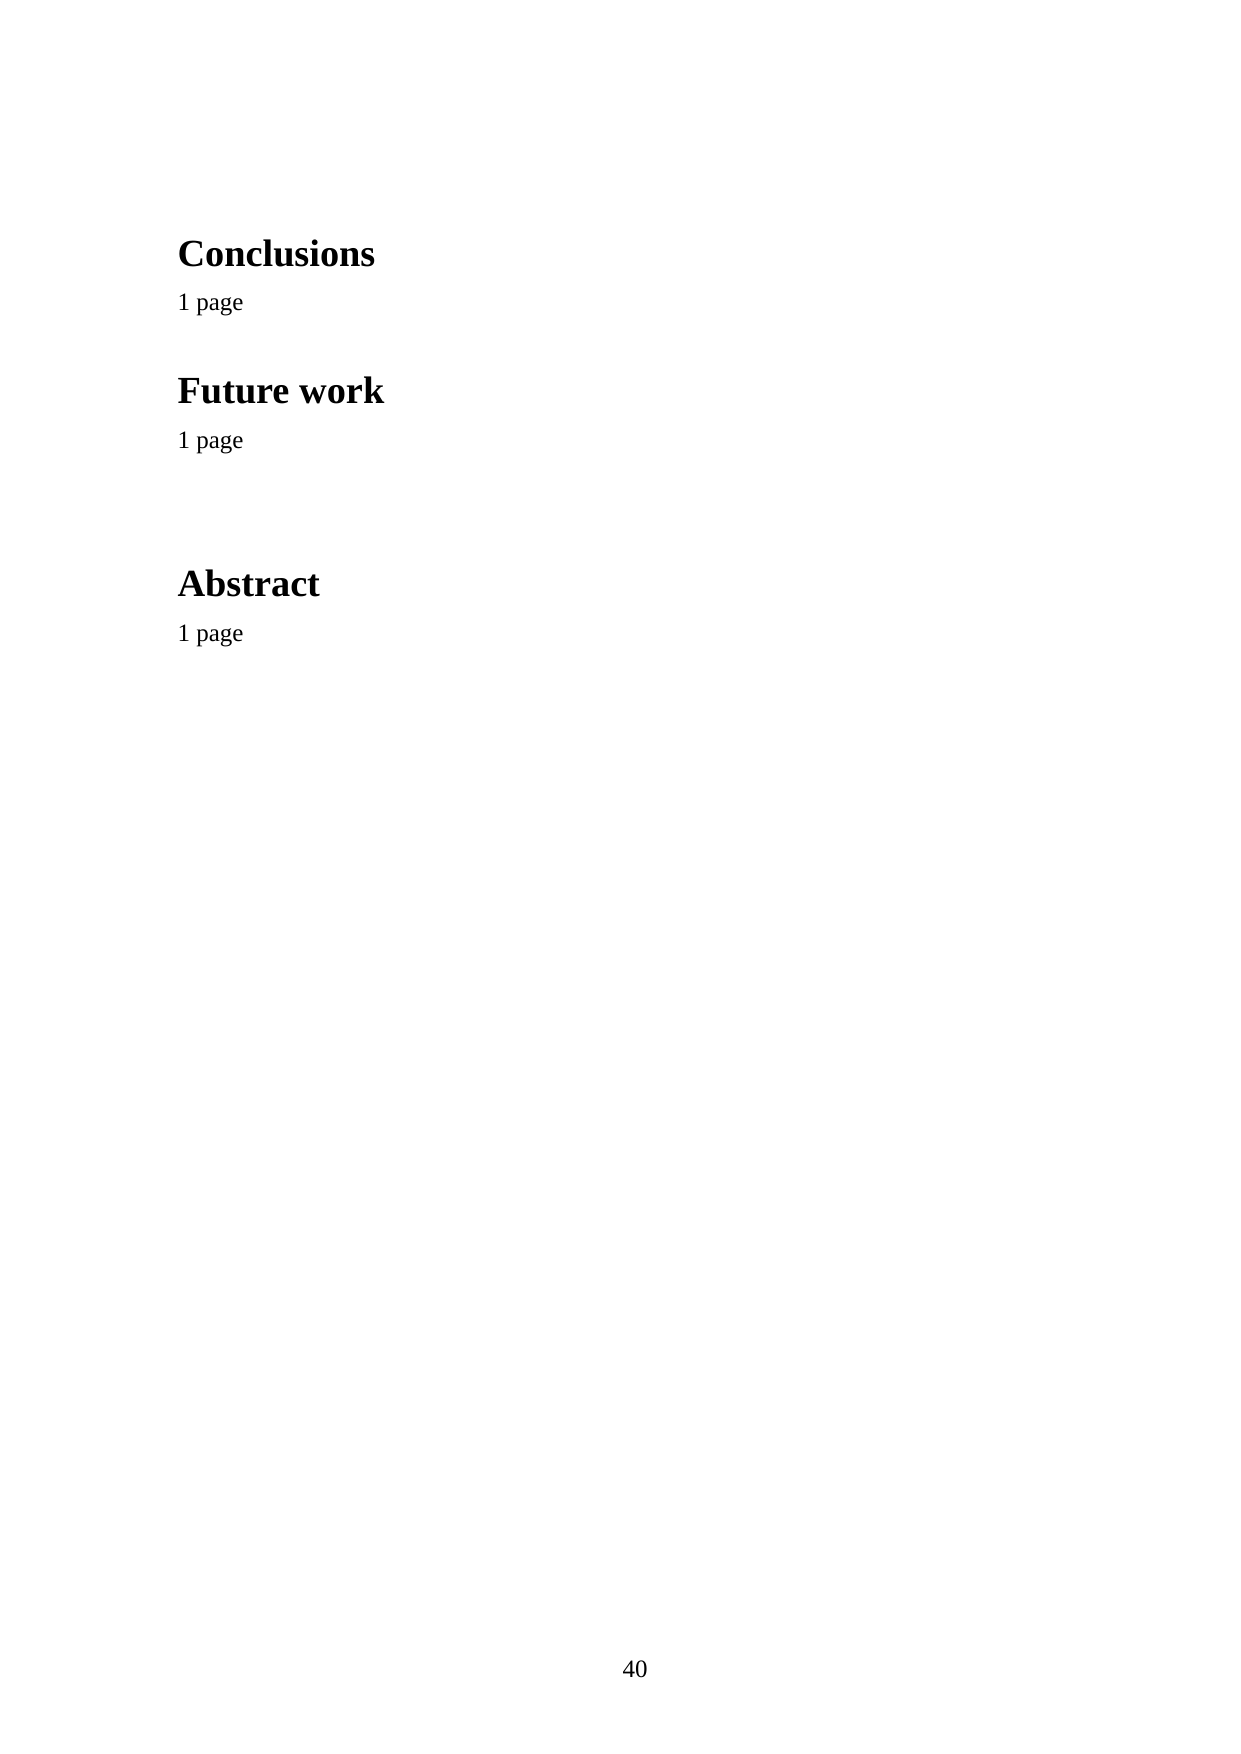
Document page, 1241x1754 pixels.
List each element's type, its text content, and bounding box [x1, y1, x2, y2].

subtitle Abstract [177, 561, 1093, 605]
text 1 page [177, 287, 1093, 316]
subtitle Future work [177, 368, 1093, 412]
text 1 page [177, 618, 1093, 646]
subtitle Conclusions [177, 231, 1093, 275]
text 1 page [177, 425, 1093, 453]
